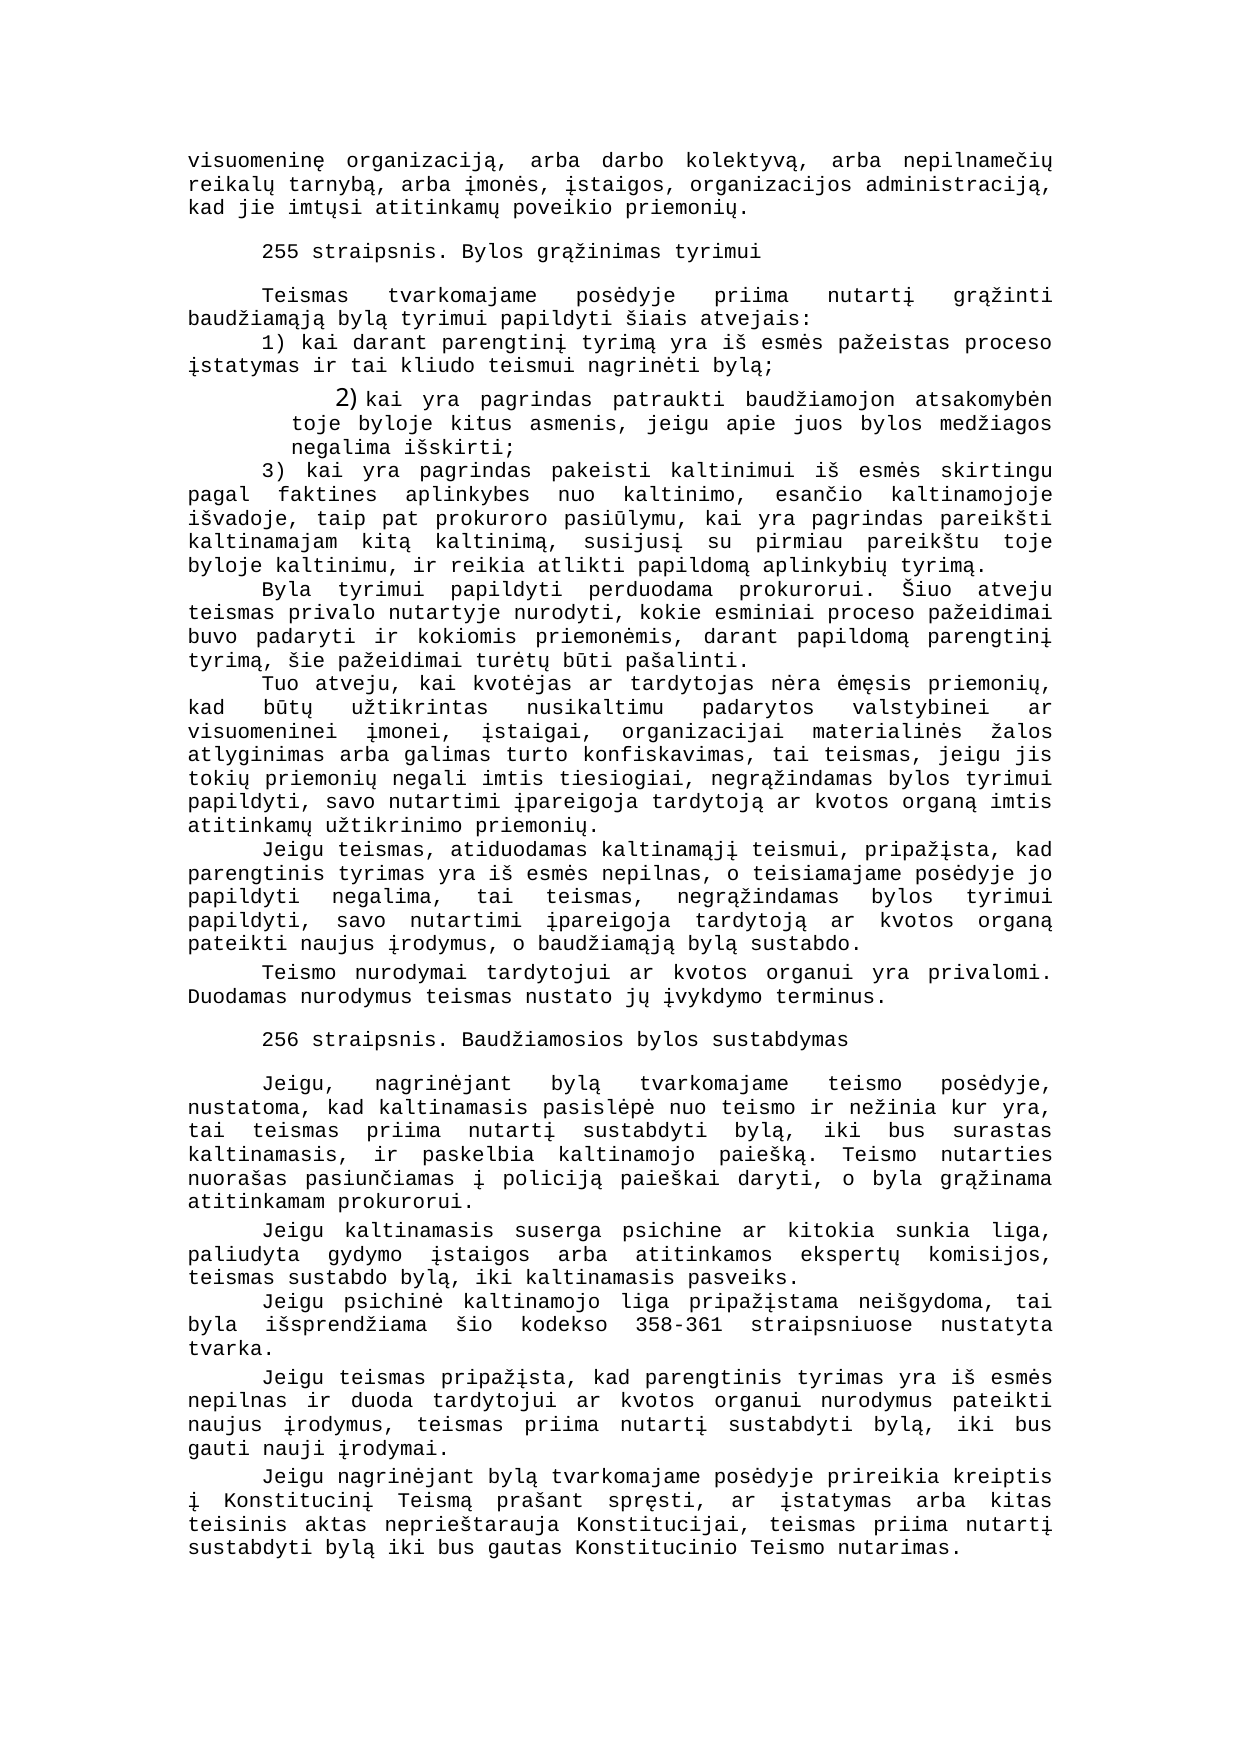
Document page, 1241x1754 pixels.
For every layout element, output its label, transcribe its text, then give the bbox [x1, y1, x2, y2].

text Jeigu psichinė kaltinamojo liga pripažįstama neišgydoma, tai byla išsprendžiama šio kodekso 358-361 straipsniuose nustatyta tvarka. [187, 1291, 1053, 1362]
text 1) kai darant parengtinį tyrimą yra iš esmės pažeistas proceso įstatymas ir tai kliudo teismui nagrinėti bylą; [187, 332, 1053, 379]
text Teismo nurodymai tardytojui ar kvotos organui yra privalomi. Duodamas nurodymus teismas nustato jų įvykdymo terminus. [187, 962, 1053, 1009]
text Jeigu, nagrinėjant bylą tvarkomajame teismo posėdyje, nustatoma, kad kaltinamasis pasislėpė nuo teismo ir nežinia kur yra, tai teismas priima nutartį sustabdyti bylą, iki bus surastas kaltinamasis, ir paskelbia kaltinamojo paiešką. Teismo nutarties nuorašas pasiunčiamas į policiją paieškai daryti, o byla grąžinama atitinkamam prokurorui. [187, 1073, 1053, 1215]
text visuomeninę organizaciją, arba darbo kolektyvą, arba nepilnamečių reikalų tarnybą, arba įmonės, įstaigos, organizacijos administraciją, kad jie imtųsi atitinkamų poveikio priemonių. [187, 150, 1053, 221]
text Teismas tvarkomajame posėdyje priima nutartį grąžinti baudžiamąją bylą tyrimui papildyti šiais atvejais: [187, 284, 1053, 332]
text Jeigu kaltinamasis suserga psichine ar kitokia sunkia liga, paliudyta gydymo įstaigos arba atitinkamos ekspertų komisijos, teismas sustabdo bylą, iki kaltinamasis pasveiks. [187, 1220, 1053, 1291]
text Jeigu nagrinėjant bylą tvarkomajame posėdyje prireikia kreiptis į Konstitucinį Teismą prašant spręsti, ar įstatymas arba kitas teisinis aktas neprieštarauja Konstitucijai, teismas priima nutartį sustabdyti bylą iki bus gautas Konstitucinio Teismo nutarimas. [187, 1466, 1053, 1561]
text Jeigu teismas pripažįsta, kad parengtinis tyrimas yra iš esmės nepilnas ir duoda tardytojui ar kvotos organui nurodymus pateikti naujus įrodymus, teismas priima nutartį sustabdyti bylą, iki bus gauti nauji įrodymai. [187, 1367, 1053, 1461]
text 255 straipsnis. Bylos grąžinimas tyrimui [187, 241, 1053, 264]
text Jeigu teismas, atiduodamas kaltinamąjį teismui, pripažįsta, kad parengtinis tyrimas yra iš esmės nepilnas, o teisiamajame posėdyje jo papildyti negalima, tai teismas, negrąžindamas bylos tyrimui papildyti, savo nutartimi įpareigoja tardytoją ar kvotos organą pateikti naujus įrodymus, o baudžiamąją bylą sustabdo. [187, 839, 1053, 957]
text 3) kai yra pagrindas pakeisti kaltinimui iš esmės skirtingu pagal faktines aplinkybes nuo kaltinimo, esančio kaltinamojoje išvadoje, taip pat prokuroro pasiūlymu, kai yra pagrindas pareikšti kaltinamajam kitą kaltinimą, susijusį su pirmiau pareikštu toje byloje kaltinimu, ir reikia atlikti papildomą aplinkybių tyrimą. [187, 461, 1053, 579]
text 256 straipsnis. Baudžiamosios bylos sustabdymas [187, 1029, 1053, 1053]
text Byla tyrimui papildyti perduodama prokurorui. Šiuo atveju teismas privalo nutartyje nurodyti, kokie esminiai proceso pažeidimai buvo padaryti ir kokiomis priemonėmis, darant papildomą parengtinį tyrimą, šie pažeidimai turėtų būti pašalinti. [187, 579, 1053, 673]
list kai yra pagrindas patraukti baudžiamojon atsakomybėn toje byloje kitus asmenis, jeigu apie juos bylos medžiagos negalima išskirti; [261, 379, 1053, 461]
text Tuo atveju, kai kvotėjas ar tardytojas nėra ėmęsis priemonių, kad būtų užtikrintas nusikaltimu padarytos valstybinei ar visuomeninei įmonei, įstaigai, organizacijai materialinės žalos atlyginimas arba galimas turto konfiskavimas, tai teismas, jeigu jis tokių priemonių negali imtis tiesiogiai, negrąžindamas bylos tyrimui papildyti, savo nutartimi įpareigoja tardytoją ar kvotos organą imtis atitinkamų užtikrinimo priemonių. [187, 673, 1053, 839]
